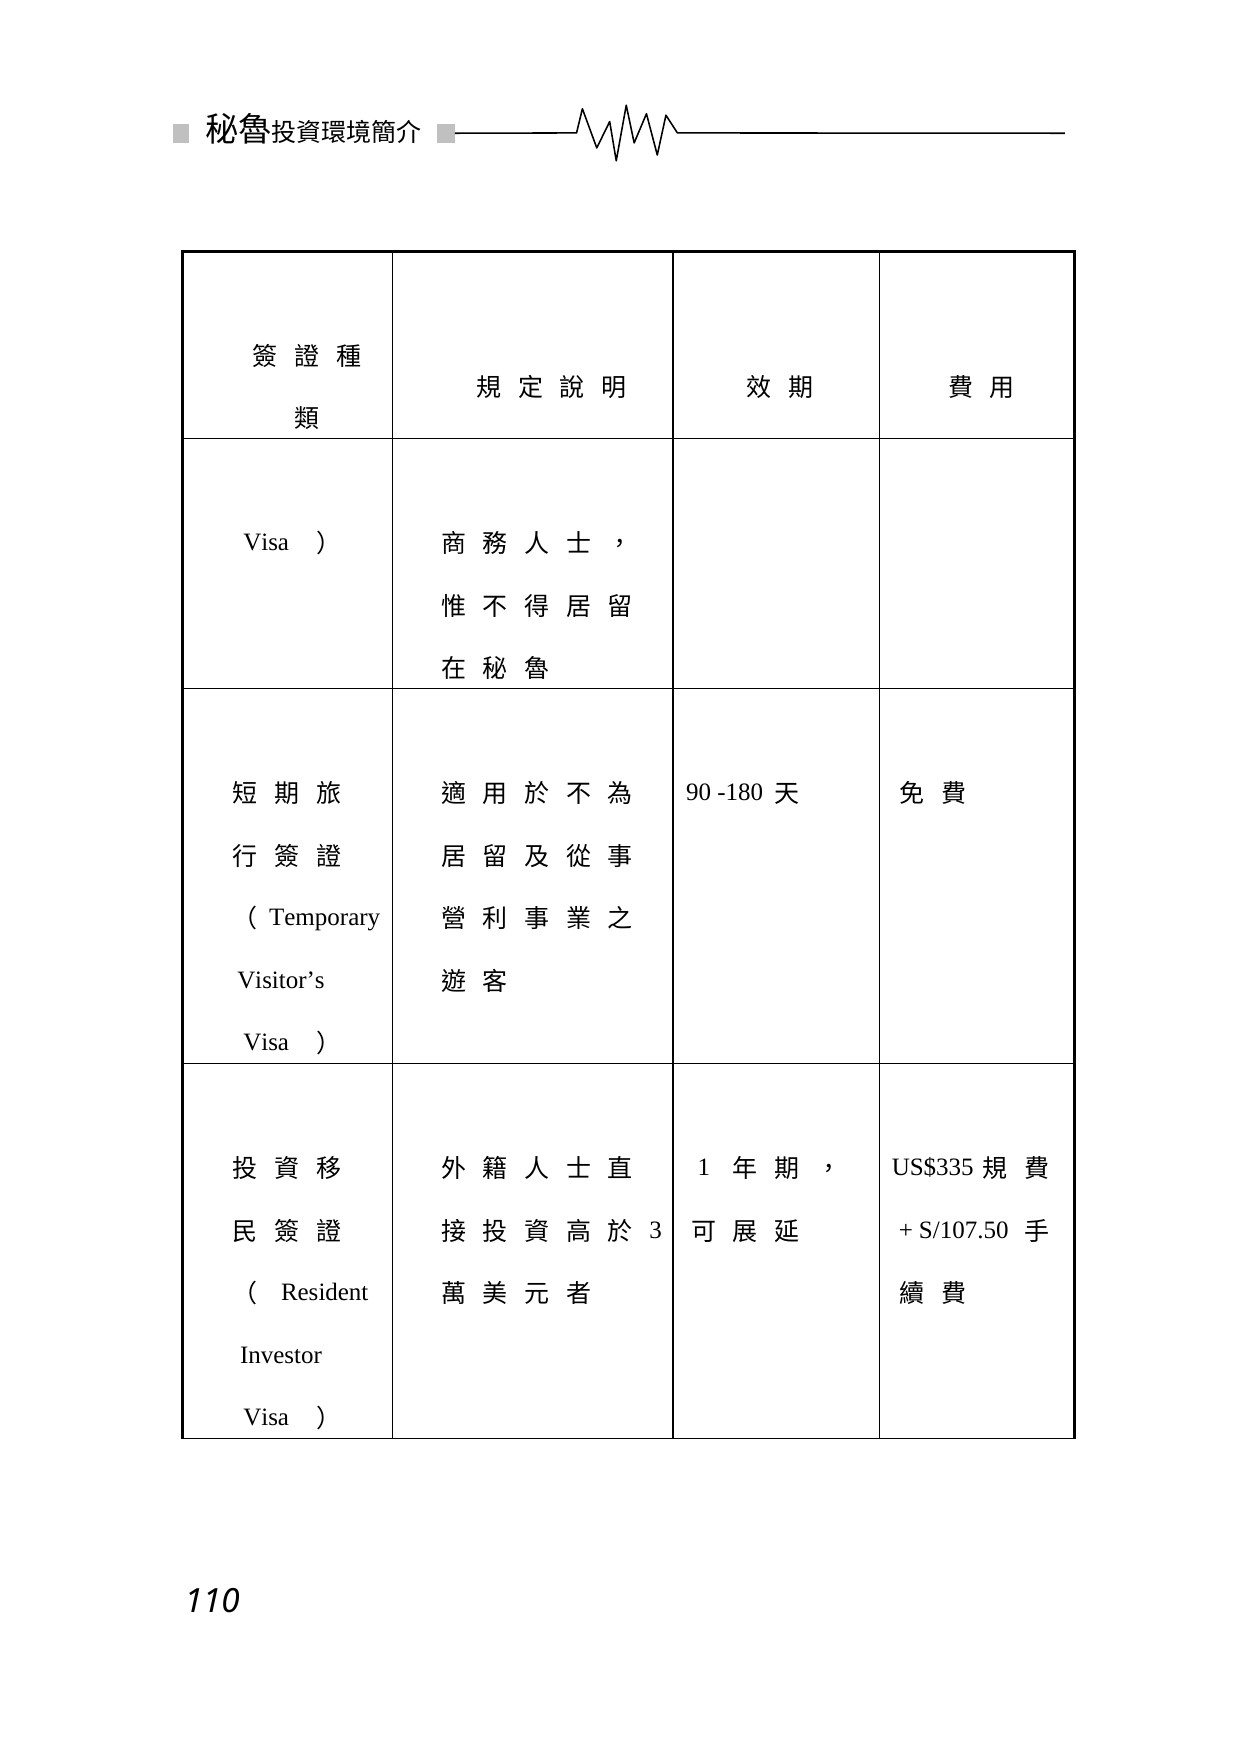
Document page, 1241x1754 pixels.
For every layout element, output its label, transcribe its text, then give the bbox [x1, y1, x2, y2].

table_header 簽證種類 [184, 253, 392, 438]
table_cell 適用於不為居留及從事 營利事業之遊客 [393, 689, 672, 1063]
table_cell 外籍人士直接投資高於3萬美元者 [393, 1064, 672, 1438]
table_cell [674, 439, 879, 688]
table_header 規定說明 [393, 253, 672, 438]
table_cell 免費 [880, 689, 1073, 1063]
table_cell [880, 439, 1073, 688]
table_cell Visa） [184, 439, 392, 688]
table_header 效期 [674, 253, 879, 438]
table_cell US$335規費 + S/107.50手續費 [880, 1064, 1073, 1438]
table_cell 投資移民簽證 （Resident Investor Visa） [184, 1064, 392, 1438]
table_cell 短期旅行簽證 （Temporary Visitor’s Visa） [184, 689, 392, 1063]
table_header 費用 [880, 253, 1073, 438]
table_cell 1年期，可展延 [674, 1064, 879, 1438]
table_cell 90 -180天 [674, 689, 879, 1063]
table_cell 商務人士，惟不得居留在秘魯 [393, 439, 672, 688]
